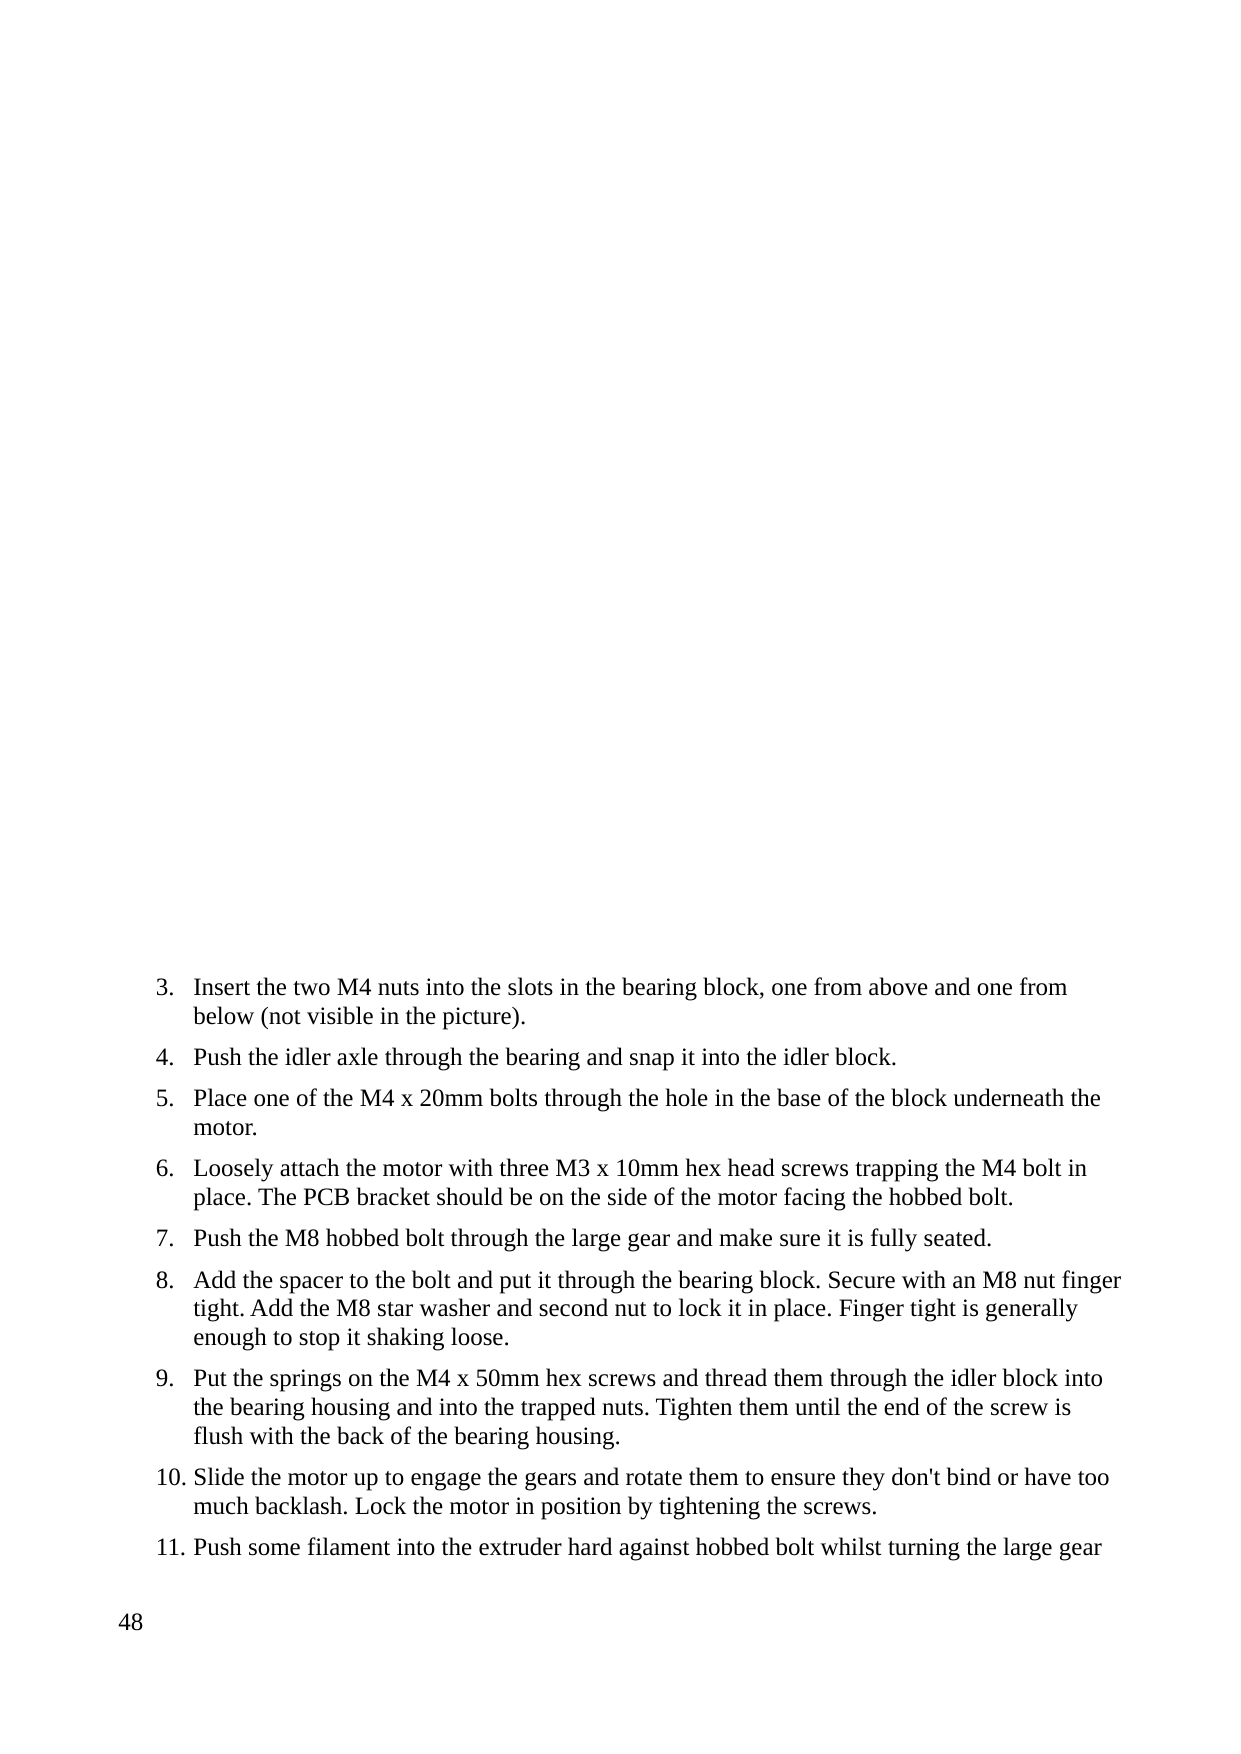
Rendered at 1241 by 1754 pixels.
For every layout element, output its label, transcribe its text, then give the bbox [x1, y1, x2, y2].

list Push the idler axle through the bearing and snap it into the idler block. [156, 1042, 1122, 1071]
list Place one of the M4 x 20mm bolts through the hole in the base of the block underneath the motor. [156, 1083, 1122, 1141]
list Add the spacer to the bolt and put it through the bearing block. Secure with an M8 nut finger tight. Add the M8 star washer and second nut to lock it in place. Finger tight is generally enough to stop it shaking loose. [156, 1265, 1122, 1351]
list Push some filament into the extruder hard against hobbed bolt whilst turning the large gear [156, 1532, 1122, 1561]
list Insert the two M4 nuts into the slots in the bearing block, one from above and one from below (not visible in the picture). [156, 972, 1122, 1030]
list Put the springs on the M4 x 50mm hex screws and thread them through the idler block into the bearing housing and into the trapped nuts. Tighten them until the end of the screw is flush with the back of the bearing housing. [156, 1363, 1122, 1450]
list Slide the motor up to engage the gears and rotate them to ensure they don't bind or have too much backlash. Lock the motor in position by tightening the screws. [156, 1462, 1122, 1520]
list Loosely attach the motor with three M3 x 10mm hex head screws trapping the M4 bolt in place. The PCB bracket should be on the side of the motor facing the hobbed bolt. [156, 1153, 1122, 1211]
list Push the M8 hobbed bolt through the large gear and make sure it is fully seated. [156, 1223, 1122, 1252]
